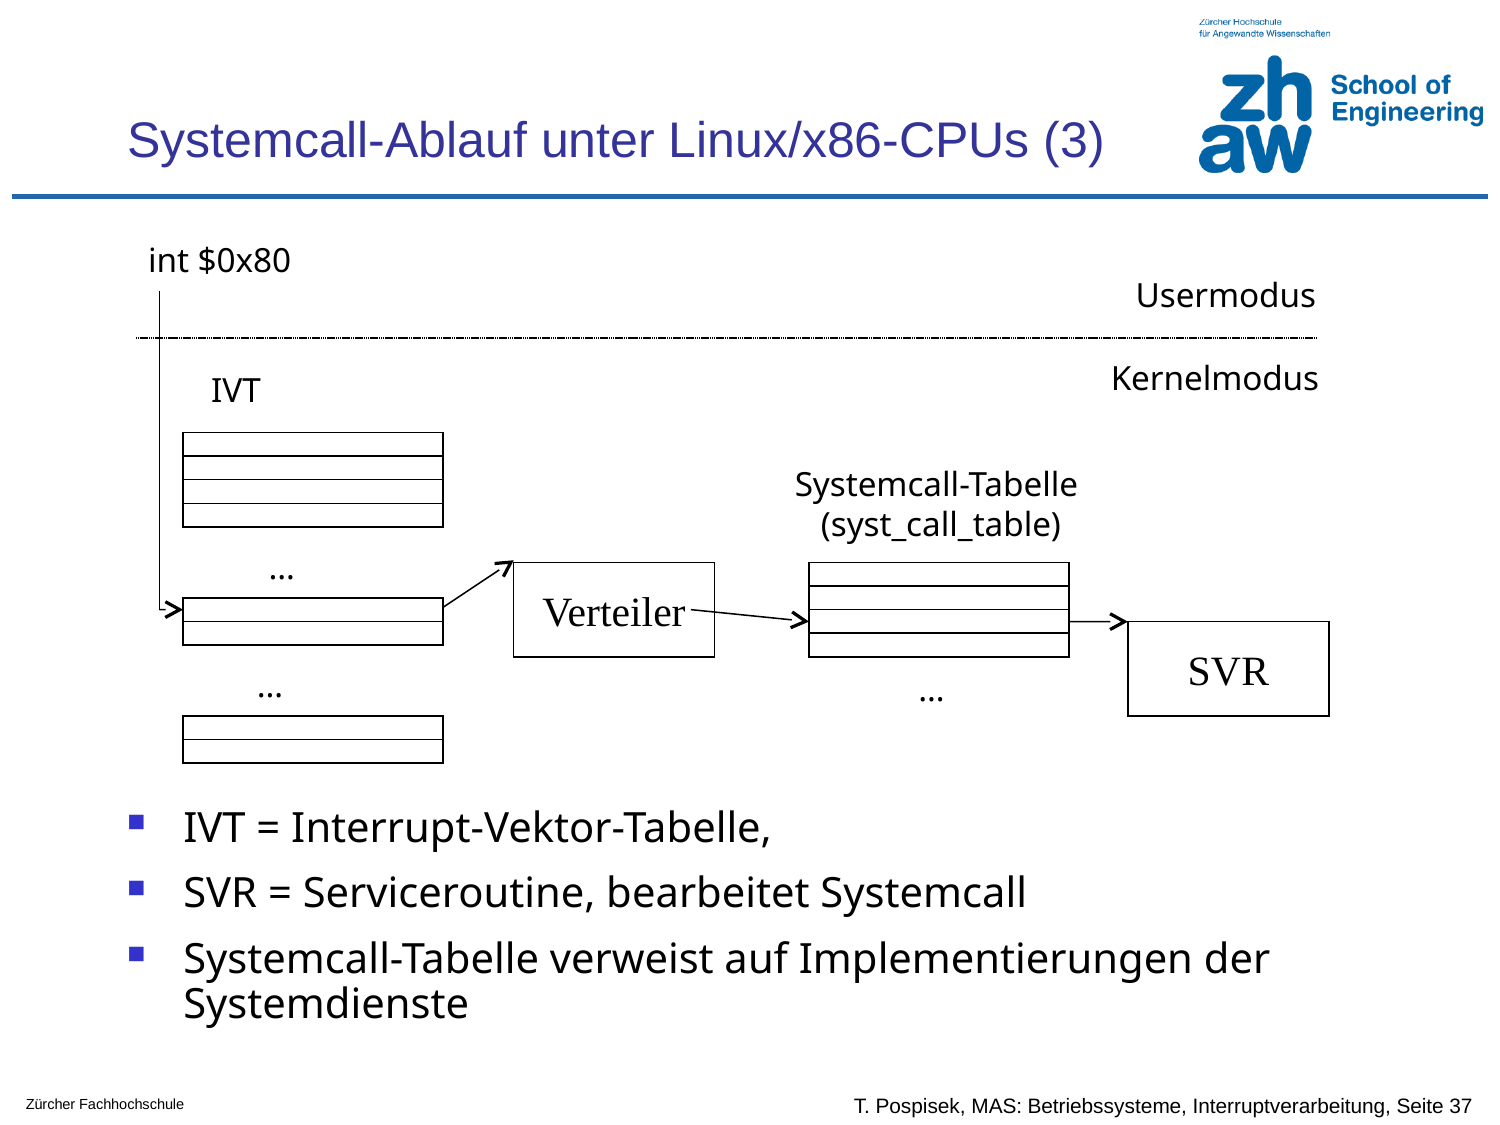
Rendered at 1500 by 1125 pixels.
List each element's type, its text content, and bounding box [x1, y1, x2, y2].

text_box … [242, 656, 313, 712]
text_box Usermodus [1120, 267, 1332, 322]
text_box Verteiler [513, 562, 715, 657]
text_box [809, 562, 1069, 657]
text_box … [903, 660, 975, 716]
text_box IVT = Interrupt-Vektor-Tabelle, SVR = Serviceroutine, bearbeitet Systemcall Systemcall-Tabelle verweist auf Implementierungen der Systemdienste [112, 798, 1388, 949]
text_box … [253, 538, 325, 594]
text_box [183, 597, 443, 646]
text_box int $0x80 [133, 231, 307, 287]
title Systemcall-Ablauf unter Linux/x86-CPUs (3) [112, 66, 1391, 175]
text_box [183, 716, 443, 764]
text_box SVR [1127, 621, 1329, 717]
text_box Systemcall-Tabelle (syst_call_table) [780, 456, 1103, 551]
text_box Kernelmodus [1096, 349, 1335, 405]
text_box [183, 432, 443, 528]
text_box IVT [196, 361, 276, 417]
picture [1199, 19, 1483, 173]
